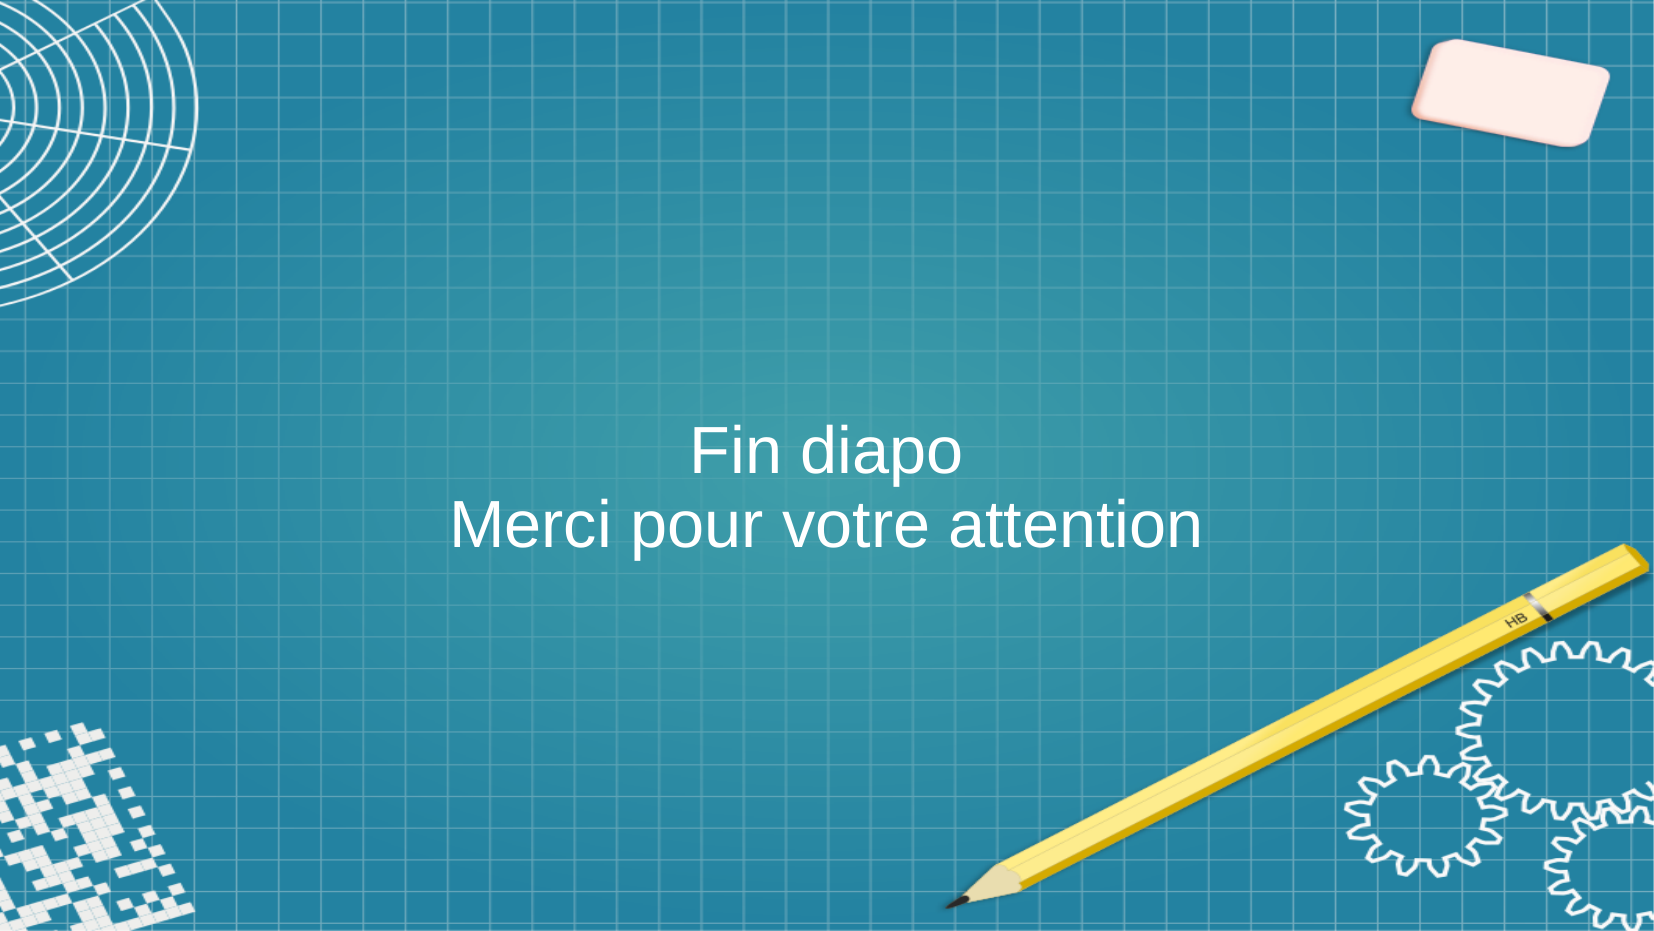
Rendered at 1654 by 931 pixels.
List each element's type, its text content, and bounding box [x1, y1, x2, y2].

picture [0, 0, 1654, 931]
subtitle Fin diapo Merci pour votre attention [82, 217, 1571, 758]
